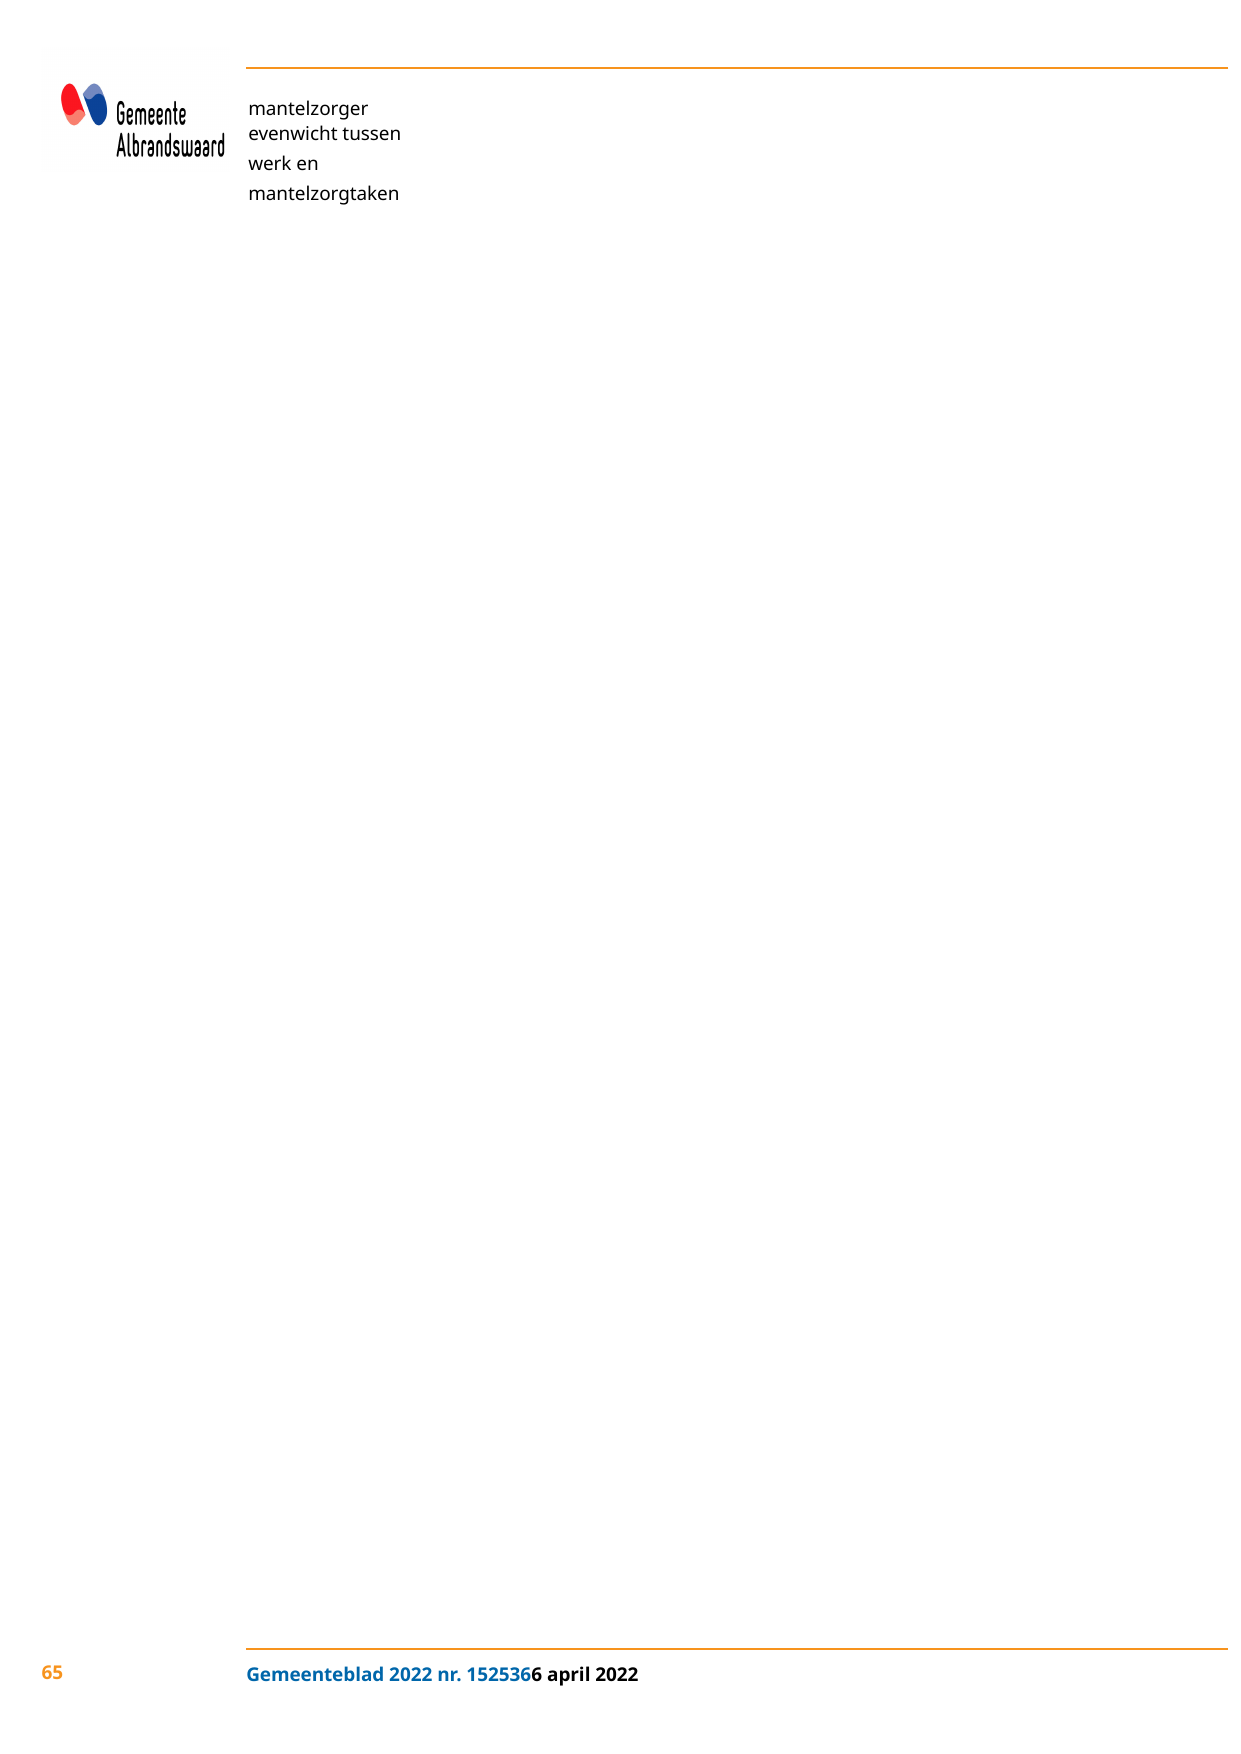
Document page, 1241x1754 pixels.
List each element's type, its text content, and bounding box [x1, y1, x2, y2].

table_cell [971, 95, 1152, 121]
table_cell [609, 121, 790, 205]
table_cell [790, 95, 971, 121]
table_cell mantelzorger [248, 95, 429, 121]
table_cell [609, 95, 790, 121]
table_cell [429, 121, 609, 205]
table_cell [790, 121, 971, 205]
picture [41, 47, 231, 172]
table_cell [429, 95, 609, 121]
table_cell evenwicht tussen werk en mantelzorgtaken [248, 121, 429, 205]
table_cell [971, 121, 1152, 205]
